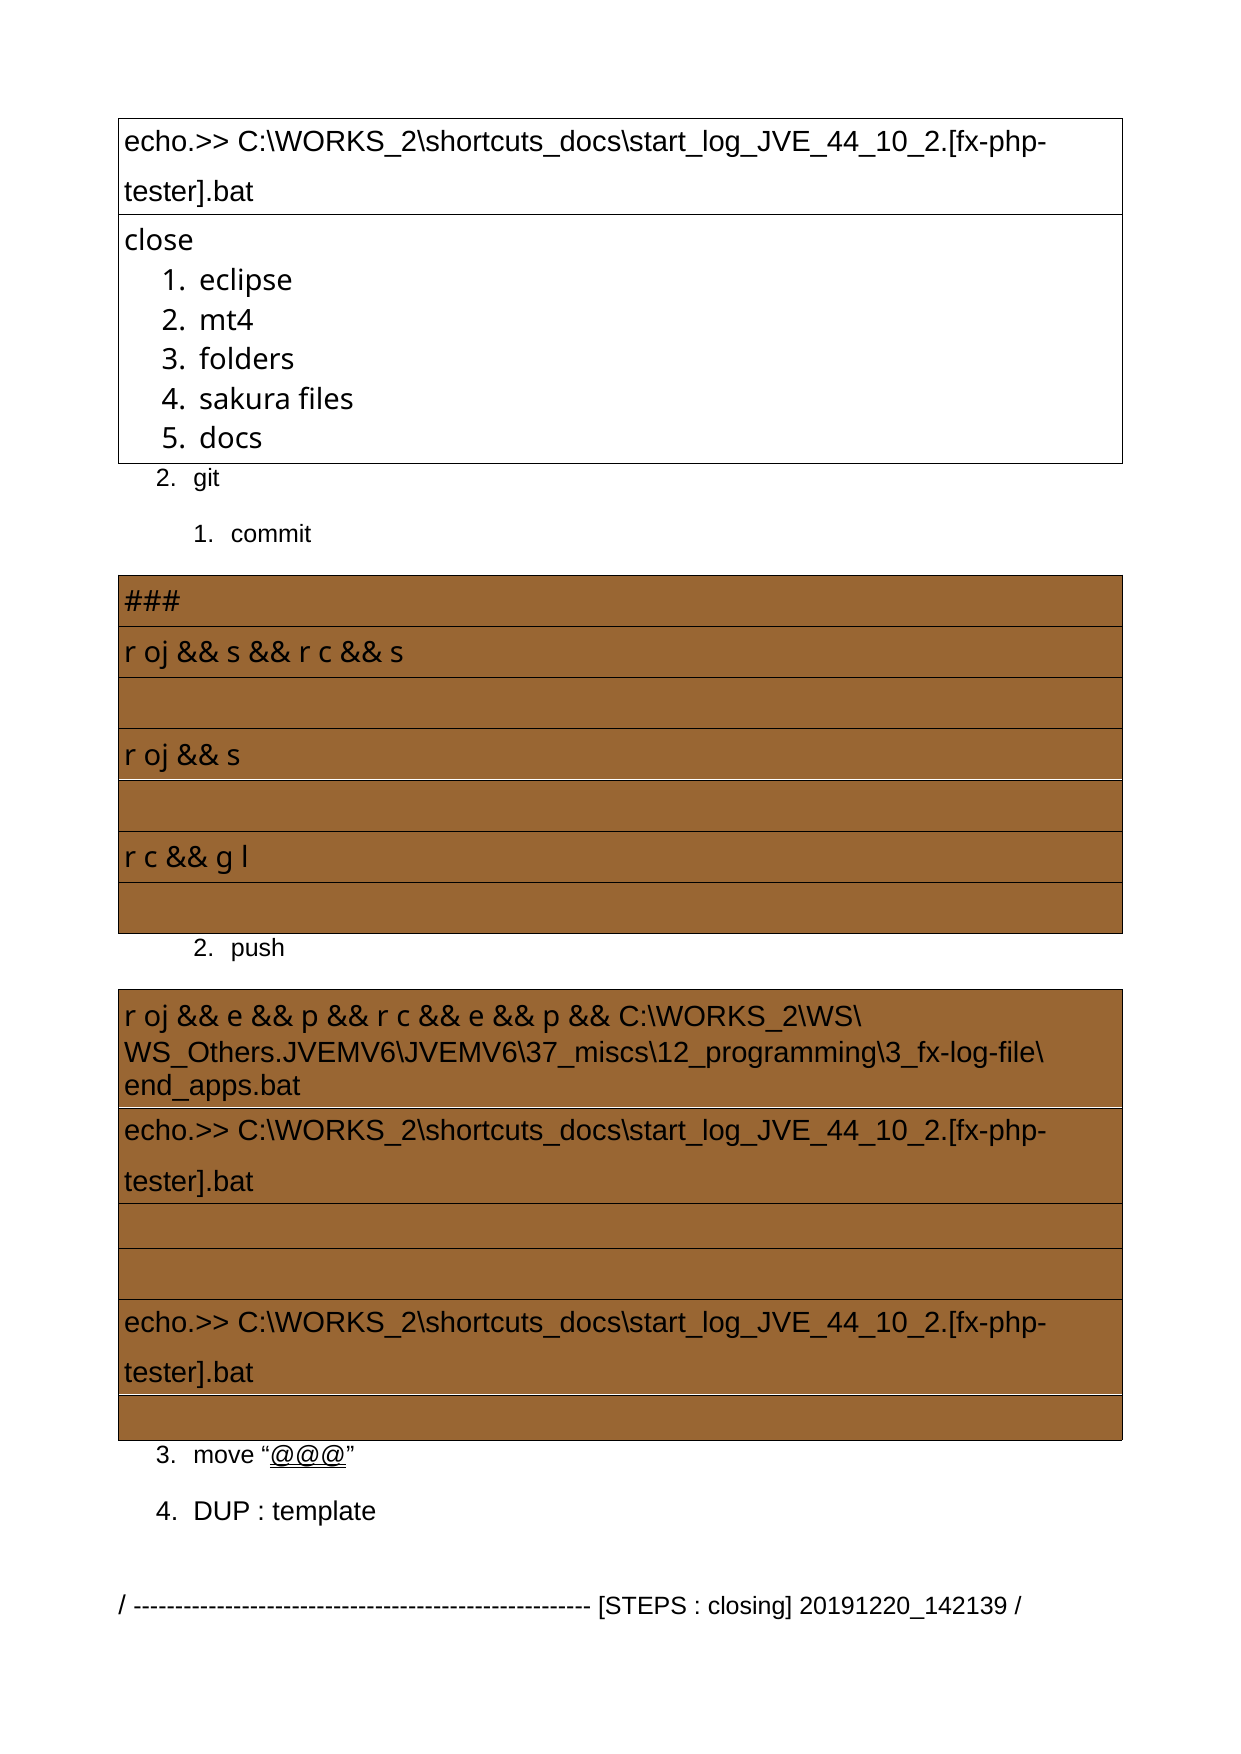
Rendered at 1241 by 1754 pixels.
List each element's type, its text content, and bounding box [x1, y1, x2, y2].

text / ------------------------------------------------------- [STEPS : closing] 20191220_142139 / [118, 1589, 1122, 1620]
table_cell [119, 1396, 1122, 1440]
list git [156, 464, 1122, 492]
list commit [193, 519, 1122, 548]
table_cell [119, 1249, 1122, 1299]
table_cell echo.>> C:\WORKS_2\shortcuts_docs\start_log_JVE_44_10_2.[fx-php-tester].bat [119, 1300, 1122, 1394]
table_cell [119, 1204, 1122, 1248]
table_cell [119, 781, 1122, 831]
table_header ### [119, 576, 1122, 626]
list push [193, 934, 1122, 962]
table_header r oj && e && p && r c && e && p && C:\WORKS_2\WS\WS_Others.JVEMV6\JVEMV6\37_miscs\12_programming\3_fx-log-file\end_apps.bat [119, 990, 1122, 1107]
table_cell echo.>> C:\WORKS_2\shortcuts_docs\start_log_JVE_44_10_2.[fx-php-tester].bat [119, 119, 1122, 213]
table_cell r c && g l [119, 832, 1122, 882]
table_cell r oj && s [119, 729, 1122, 779]
table_cell echo.>> C:\WORKS_2\shortcuts_docs\start_log_JVE_44_10_2.[fx-php-tester].bat [119, 1109, 1122, 1203]
table_cell [119, 678, 1122, 728]
table_cell [119, 883, 1122, 933]
list move “@@@” [156, 1441, 1122, 1468]
list DUP : template [156, 1495, 1122, 1527]
table_cell r oj && s && r c && s [119, 627, 1122, 677]
table_cell close eclipse mt4 folders sakura files docs [119, 215, 1122, 463]
